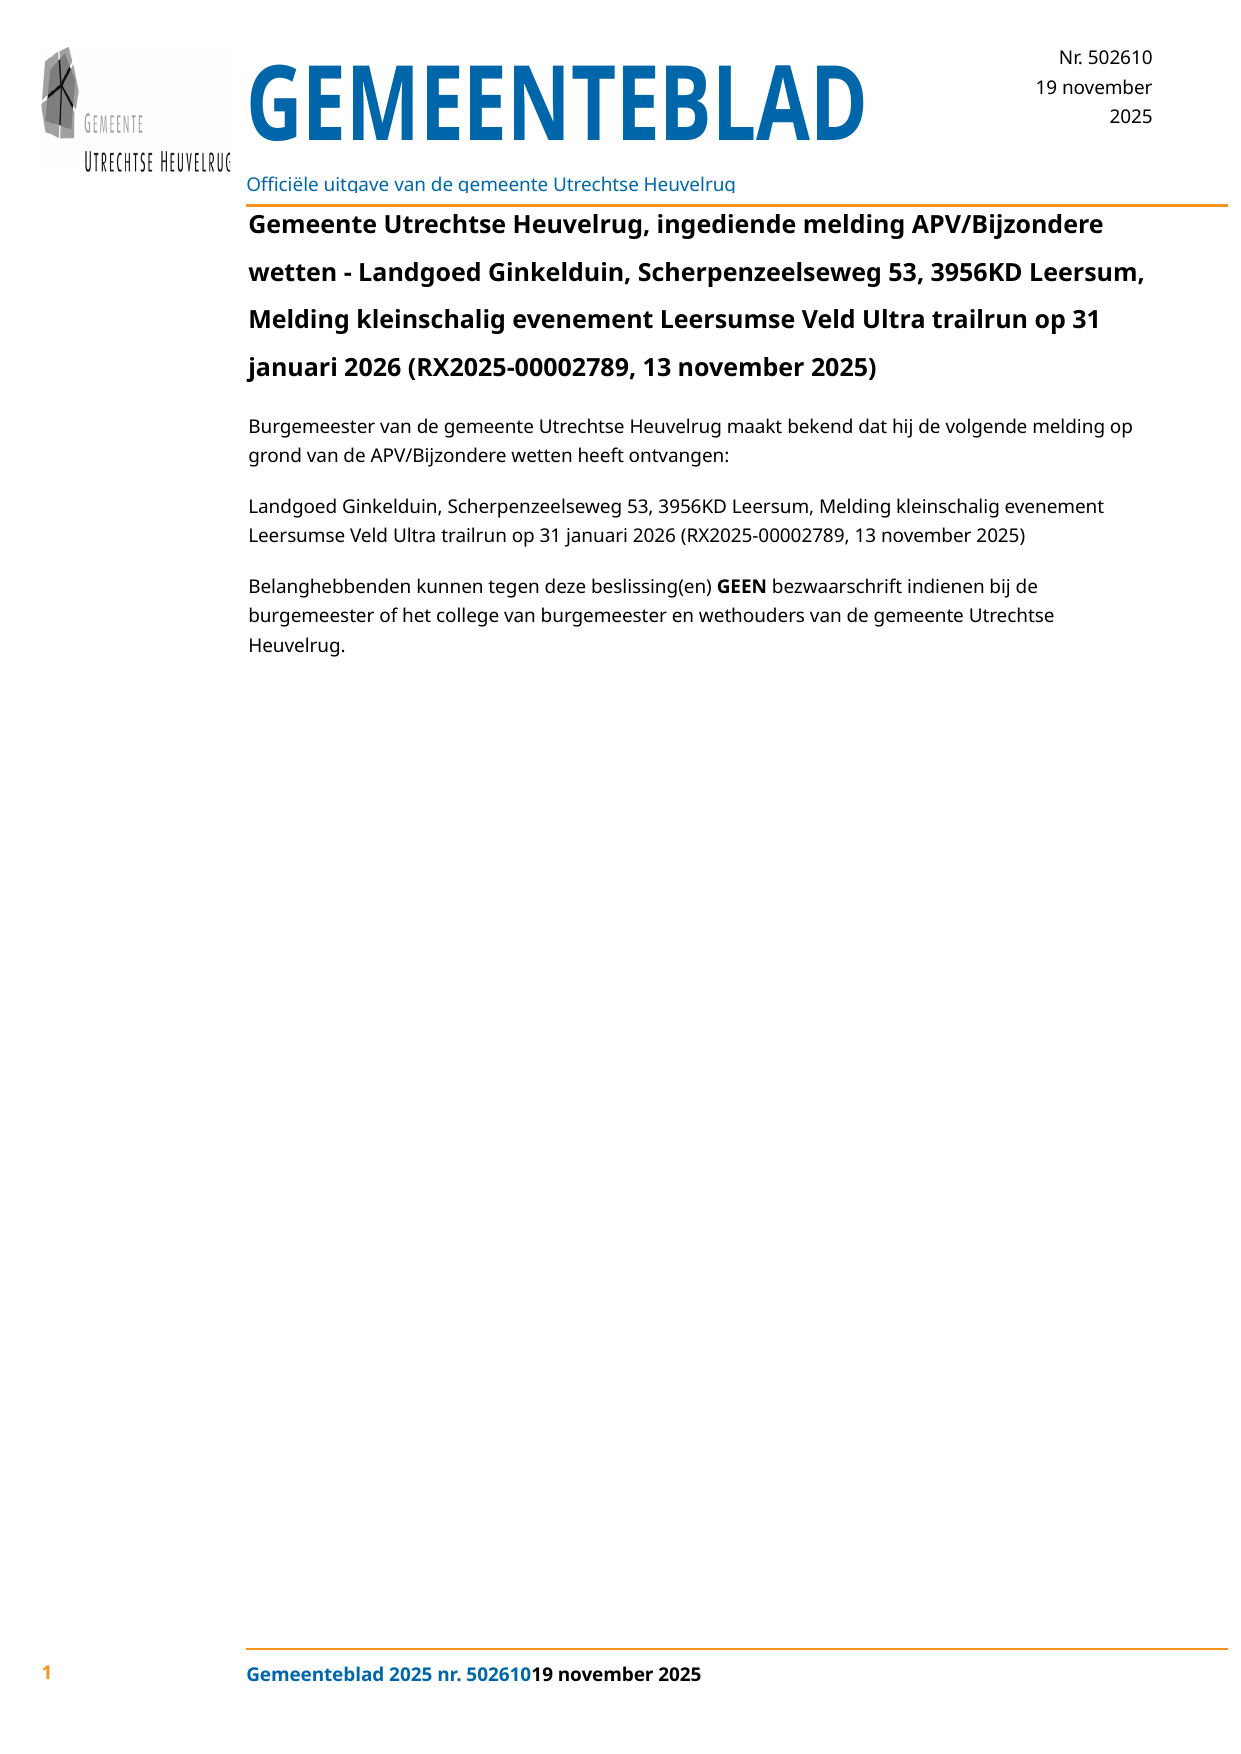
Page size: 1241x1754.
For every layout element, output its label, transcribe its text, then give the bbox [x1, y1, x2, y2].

picture [41, 47, 231, 172]
text Burgemeester van de gemeente Utrechtse Heuvelrug maakt bekend dat hij de volgende melding op grond van de APV/Bijzondere wetten heeft ontvangen: [248, 413, 1152, 468]
text Belanghebbenden kunnen tegen deze beslissing(en) GEEN bezwaarschrift indienen bij de burgemeester of het college van burgemeester en wethouders van de gemeente Utrechtse Heuvelrug. [248, 573, 1152, 658]
text Landgoed Ginkelduin, Scherpenzeelseweg 53, 3956KD Leersum, Melding kleinschalig evenement Leersumse Veld Ultra trailrun op 31 januari 2026 (RX2025-00002789, 13 november 2025) [248, 493, 1152, 548]
text Gemeente Utrechtse Heuvelrug, ingediende melding APV/Bijzondere wetten - Landgoed Ginkelduin, Scherpenzeelseweg 53, 3956KD Leersum, Melding kleinschalig evenement Leersumse Veld Ultra trailrun op 31 januari 2026 (RX2025-00002789, 13 november 2025) [248, 207, 1152, 384]
